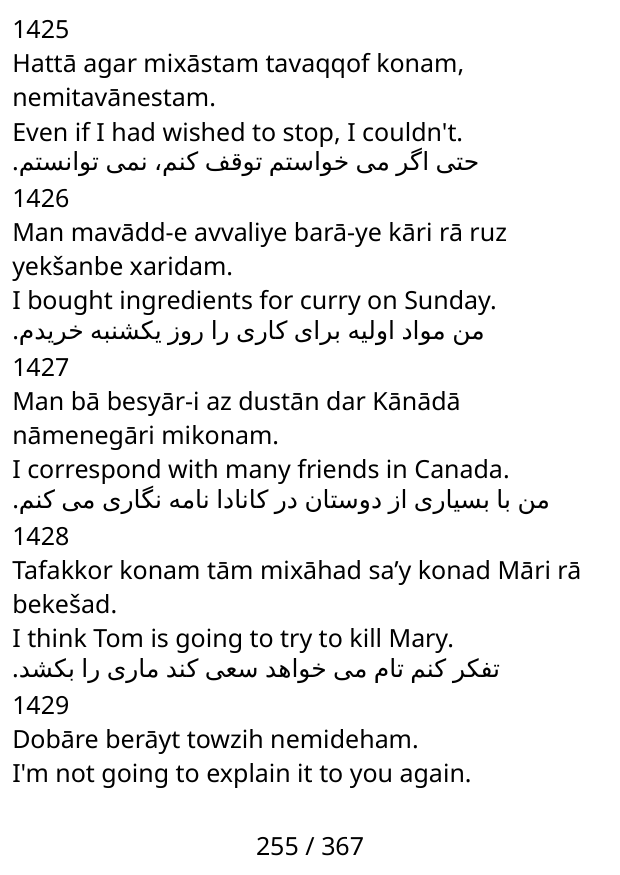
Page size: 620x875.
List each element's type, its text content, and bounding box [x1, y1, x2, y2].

text Hattā agar mi‌xāstam tavaqqof konam, nemi‌tavānestam. [12, 46, 607, 114]
text Man bā besyār-i az dustān dar Kānādā nāmenegāri mi‌konam. [12, 384, 607, 452]
text 1429 [12, 687, 607, 721]
text 1425 [12, 12, 607, 46]
text 1426 [12, 181, 607, 215]
text Man mavādd-e avvaliye barā-ye kāri rā ruz yekšanbe xaridam. [12, 215, 607, 283]
text Even if I had wished to stop, I couldn't. [12, 114, 607, 148]
text Tafakkor konam tām mi‌xāhad sa’y konad Māri rā bekešad. [12, 553, 607, 621]
text I think Tom is going to try to kill Mary. [12, 621, 607, 655]
text من مواد اولیه برای کاری را روز یکشنبه خریدم. [12, 317, 607, 350]
text 1427 [12, 350, 607, 384]
text 1428 [12, 518, 607, 553]
text تفکر کنم تام می خواهد سعی کند ماری را بکشد. [12, 655, 607, 687]
text Dobāre berāyt towzih nemi‌deham. [12, 721, 607, 756]
text I bought ingredients for curry on Sunday. [12, 283, 607, 317]
text حتی اگر می خواستم توقف کنم، نمی توانستم. [12, 148, 607, 181]
text I correspond with many friends in Canada. [12, 452, 607, 486]
text I'm not going to explain it to you again. [12, 756, 607, 789]
text من با بسیاری از دوستان در کانادا نامه نگاری می کنم. [12, 486, 607, 518]
